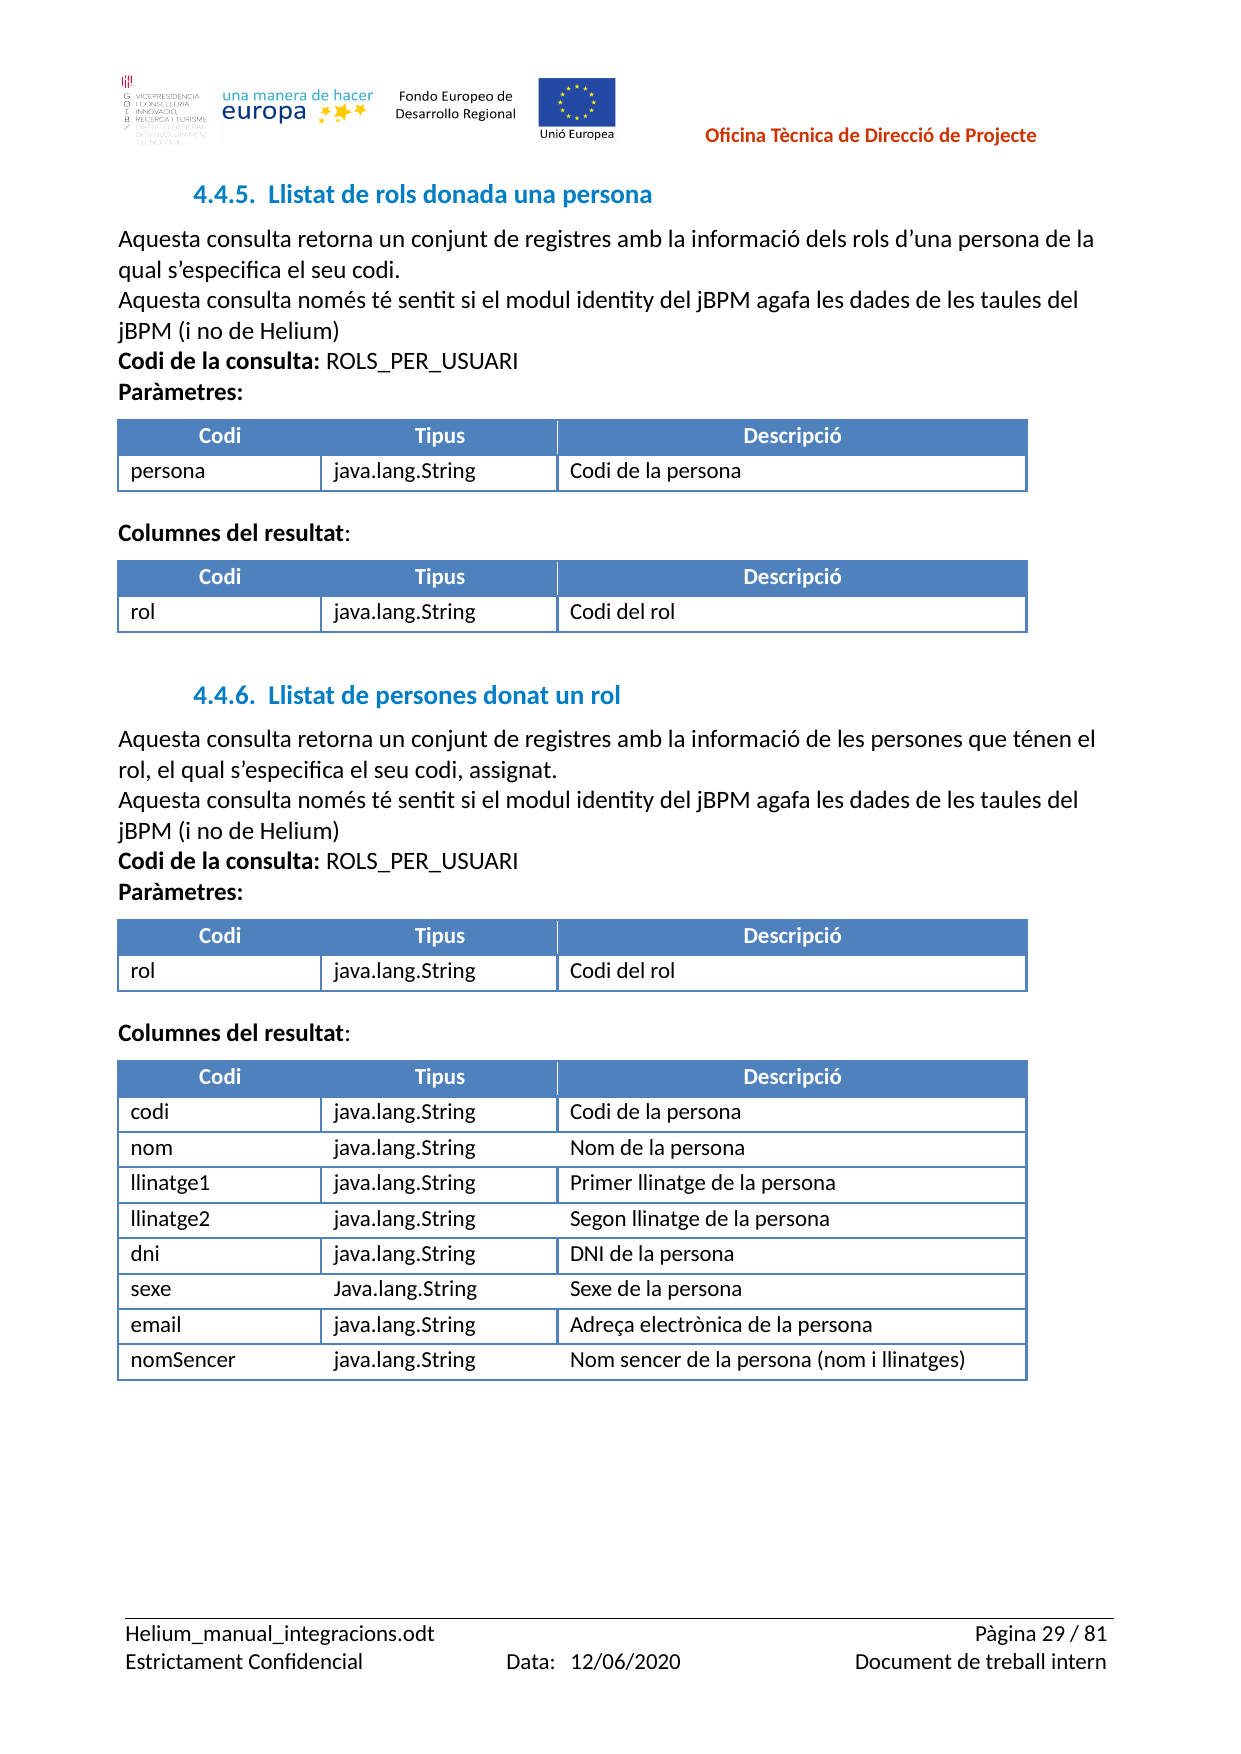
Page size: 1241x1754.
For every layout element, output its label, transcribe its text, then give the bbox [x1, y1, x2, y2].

table_cell codi [119, 1098, 320, 1131]
table_cell java.lang.String [322, 1098, 556, 1131]
picture [118, 73, 213, 147]
table_cell email [119, 1310, 320, 1343]
table_header Codi [119, 562, 321, 595]
text Paràmetres: [118, 376, 1122, 406]
table_cell Adreça electrònica de la persona [559, 1310, 1025, 1343]
text Codi de la consulta: ROLS_PER_USUARI [118, 845, 1122, 876]
text Columnes del resultat: [118, 1017, 1122, 1047]
table_cell DNI de la persona [559, 1239, 1025, 1272]
table_header Codi [119, 921, 321, 954]
subtitle Llistat de rols donada una persona [193, 178, 1122, 211]
text Aquesta consulta només té sentit si el modul identity del jBPM agafa les dades de les taules del jBPM (i no de Helium) [118, 284, 1122, 345]
table_cell Codi del rol [559, 956, 1025, 990]
table_header Descripció [558, 921, 1025, 954]
table_header Tipus [321, 562, 557, 595]
table_cell sexe [119, 1275, 321, 1308]
table_cell java.lang.String [322, 1310, 556, 1343]
table_cell Java.lang.String [321, 1275, 557, 1308]
table_cell java.lang.String [322, 597, 556, 631]
table_cell java.lang.String [322, 956, 556, 990]
table_cell Nom de la persona [558, 1133, 1025, 1166]
table_cell Segon llinatge de la persona [558, 1204, 1025, 1237]
table_header Descripció [558, 1062, 1025, 1095]
text Paràmetres: [118, 876, 1122, 906]
table_cell llinatge1 [119, 1168, 320, 1202]
text Aquesta consulta retorna un conjunt de registres amb la informació de les persones que ténen el rol, el qual s’especifica el seu codi, assignat. [118, 723, 1122, 784]
table_cell Codi del rol [559, 597, 1025, 631]
table_cell Codi de la persona [559, 456, 1025, 490]
table_cell java.lang.String [322, 1168, 556, 1202]
table_cell java.lang.String [321, 1204, 557, 1237]
table_header Codi [119, 1062, 321, 1095]
table_cell java.lang.String [321, 1345, 557, 1379]
table_cell persona [119, 456, 320, 490]
table_header Codi [119, 421, 321, 454]
table_cell java.lang.String [322, 456, 556, 490]
table_cell dni [119, 1239, 320, 1272]
table_cell java.lang.String [321, 1133, 557, 1166]
table_cell Codi de la persona [559, 1098, 1025, 1131]
table_cell java.lang.String [322, 1239, 556, 1272]
table_header Tipus [321, 921, 557, 954]
table_header Descripció [558, 421, 1025, 454]
text Aquesta consulta retorna un conjunt de registres amb la informació dels rols d’una persona de la qual s’especifica el seu codi. [118, 223, 1122, 284]
table_cell nom [119, 1133, 321, 1166]
text Columnes del resultat: [118, 517, 1122, 547]
text Codi de la consulta: ROLS_PER_USUARI [118, 345, 1122, 376]
table_cell llinatge2 [119, 1204, 321, 1237]
picture [219, 73, 621, 147]
table_cell Nom sencer de la persona (nom i llinatges) [558, 1345, 1025, 1379]
table_cell Primer llinatge de la persona [559, 1168, 1025, 1202]
table_header Descripció [558, 562, 1025, 595]
table_cell nomSencer [119, 1345, 321, 1379]
table_cell rol [119, 956, 320, 990]
table_cell Sexe de la persona [558, 1275, 1025, 1308]
table_header Tipus [321, 1062, 557, 1095]
text Aquesta consulta només té sentit si el modul identity del jBPM agafa les dades de les taules del jBPM (i no de Helium) [118, 784, 1122, 845]
subtitle Llistat de persones donat un rol [193, 678, 1122, 711]
table_header Tipus [321, 421, 557, 454]
table_cell rol [119, 597, 320, 631]
